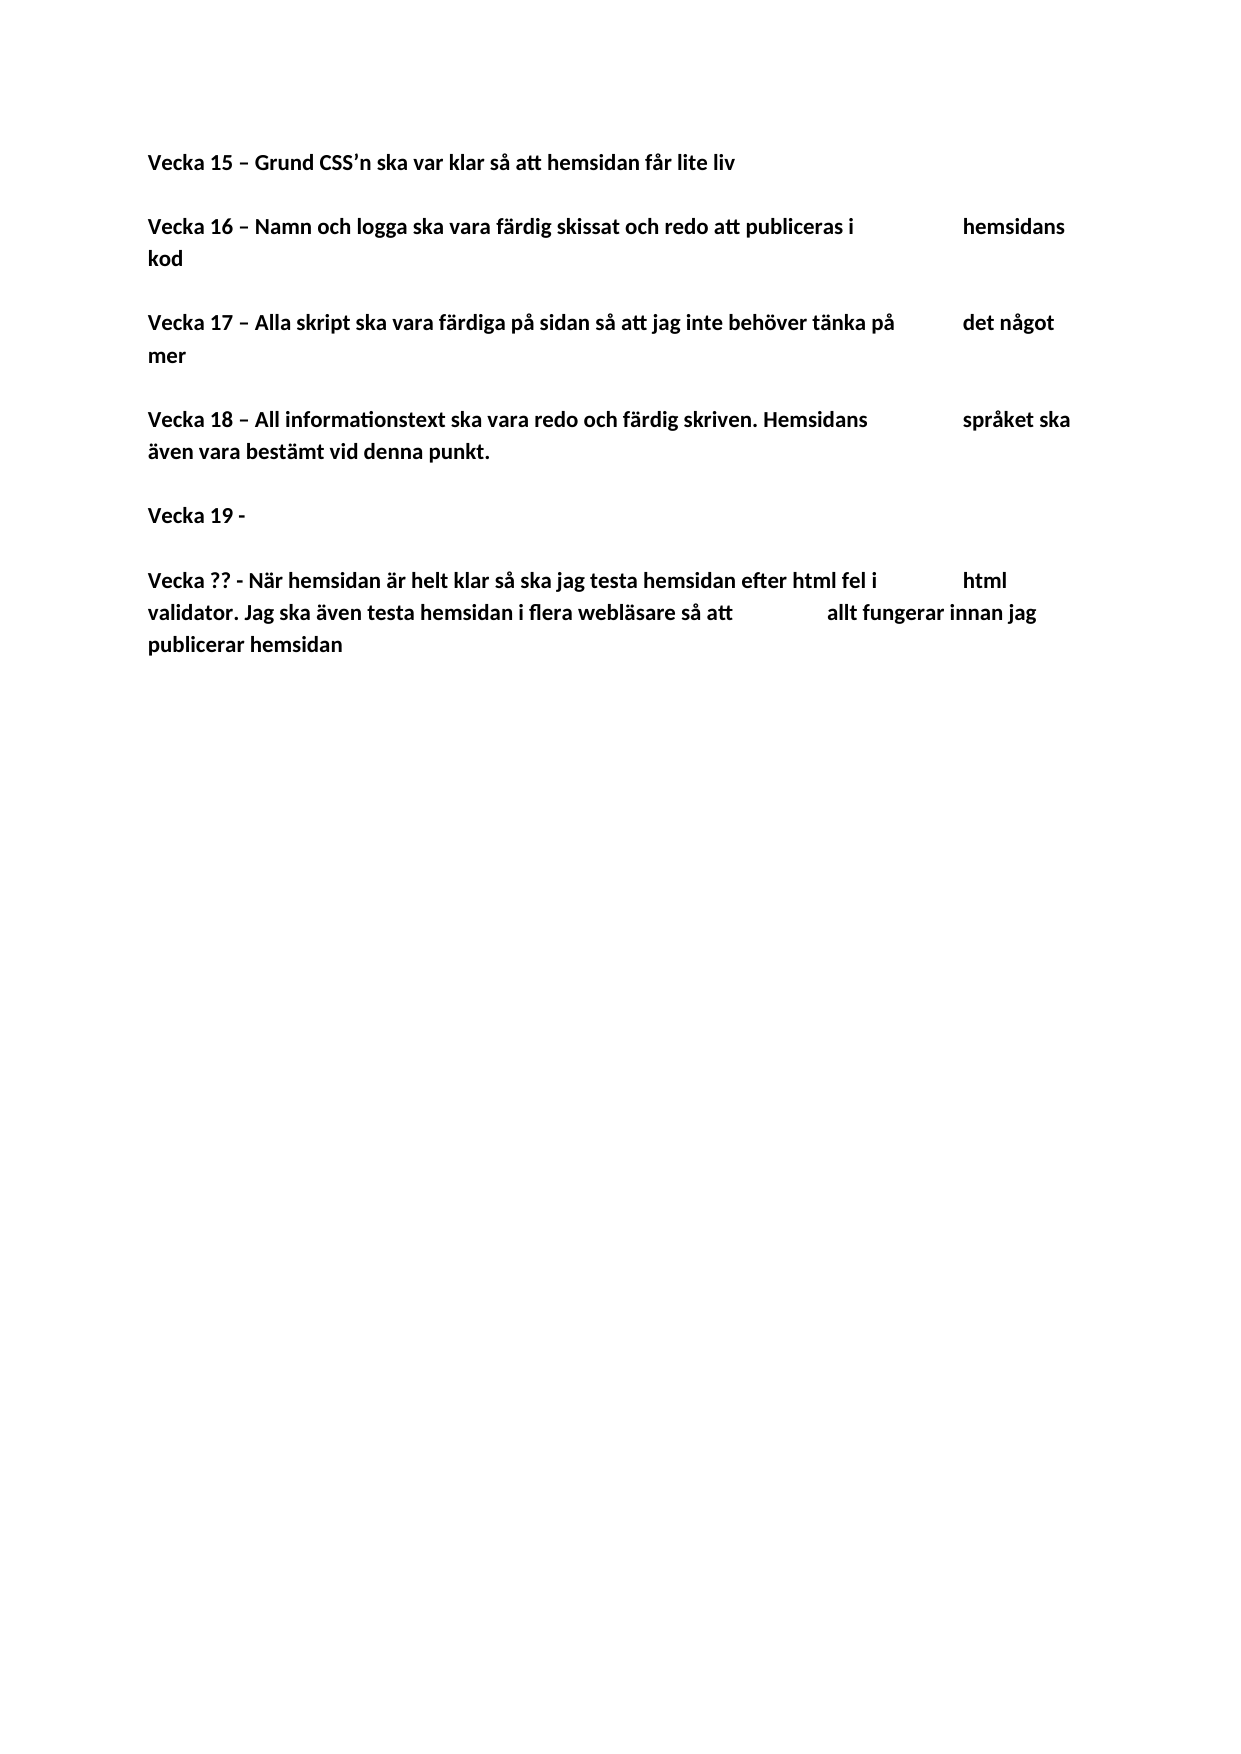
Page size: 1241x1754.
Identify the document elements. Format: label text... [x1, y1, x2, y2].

text Vecka 19 - [148, 502, 1093, 530]
text Vecka ?? - När hemsidan är helt klar så ska jag testa hemsidan efter html fel i html validator. Jag ska även testa hemsidan i flera webläsare så att allt fungerar innan jag publicerar hemsidan [148, 566, 1093, 658]
text Vecka 15 – Grund CSS’n ska var klar så att hemsidan får lite liv [148, 148, 1093, 176]
text Vecka 16 – Namn och logga ska vara färdig skissat och redo att publiceras i hemsidans kod [148, 212, 1093, 272]
text Vecka 17 – Alla skript ska vara färdiga på sidan så att jag inte behöver tänka på det något mer [148, 308, 1093, 369]
text Vecka 18 – All informationstext ska vara redo och färdig skriven. Hemsidans språket ska även vara bestämt vid denna punkt. [148, 405, 1093, 465]
